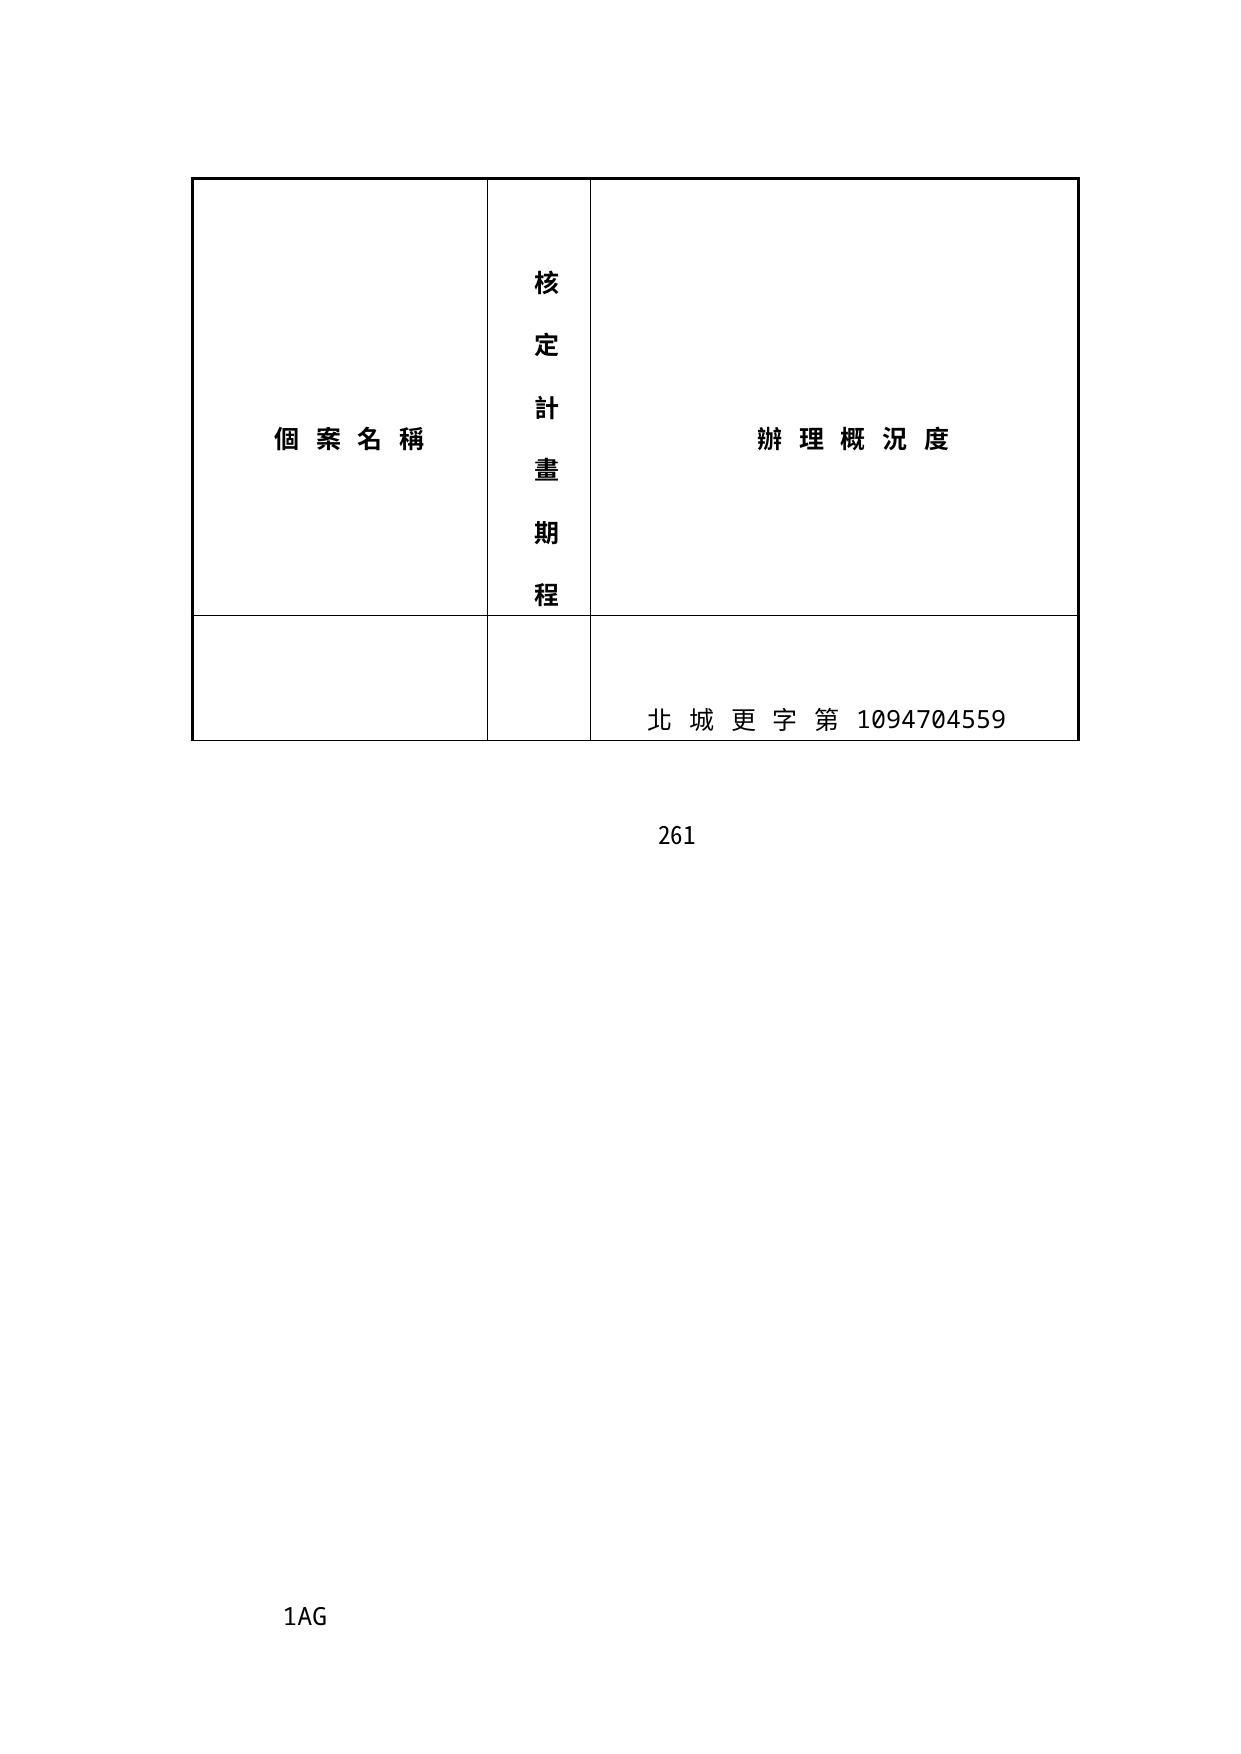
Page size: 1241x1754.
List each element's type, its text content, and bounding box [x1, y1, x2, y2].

table_cell [194, 616, 487, 740]
table_header 核定計畫期程 [488, 180, 590, 615]
table_cell [488, 616, 590, 740]
table_header 個案名稱 [194, 180, 487, 615]
table_cell 北城更字第1094704559 [591, 616, 1077, 740]
table_header 辦理概況度 [591, 180, 1077, 615]
